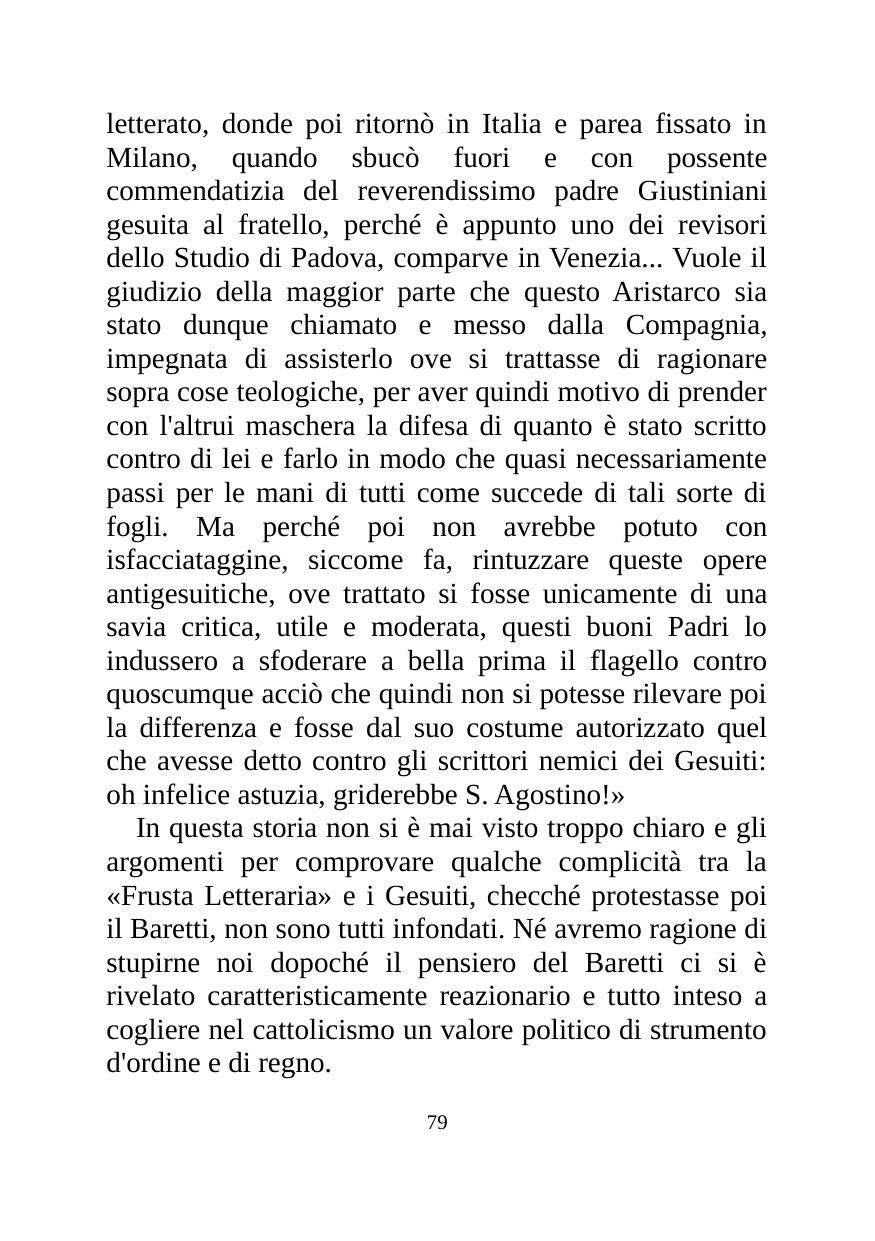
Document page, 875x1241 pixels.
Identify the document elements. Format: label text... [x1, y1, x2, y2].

text In questa storia non si è mai visto troppo chiaro e gli argomenti per comprovare qualche complicità tra la «Frusta Letteraria» e i Gesuiti, checché protestasse poi il Baretti, non sono tutti infondati. Né avremo ragione di stupirne noi dopoché il pensiero del Baretti ci si è rivelato caratteristicamente reazionario e tutto inteso a cogliere nel cattolicismo un valore politico di strumento d'ordine e di regno. [106, 811, 768, 1079]
text letterato, donde poi ritornò in Italia e parea fissato in Milano, quando sbucò fuori e con possente commendatizia del reverendissimo padre Giustiniani gesuita al fratello, perché è appunto uno dei revisori dello Studio di Padova, comparve in Venezia... Vuole il giudizio della maggior parte che questo Aristarco sia stato dunque chiamato e messo dalla Compagnia, impegnata di assisterlo ove si trattasse di ragionare sopra cose teologiche, per aver quindi motivo di prender con l'altrui maschera la difesa di quanto è stato scritto contro di lei e farlo in modo che quasi necessariamente passi per le mani di tutti come succede di tali sorte di fogli. Ma perché poi non avrebbe potuto con isfacciataggine, siccome fa, rintuzzare queste opere antigesuitiche, ove trattato si fosse unicamente di una savia critica, utile e moderata, questi buoni Padri lo indussero a sfoderare a bella prima il flagello contro quoscumque acciò che quindi non si potesse rilevare poi la differenza e fosse dal suo costume autorizzato quel che avesse detto contro gli scrittori nemici dei Gesuiti: oh infelice astuzia, griderebbe S. Agostino!» [106, 106, 768, 811]
